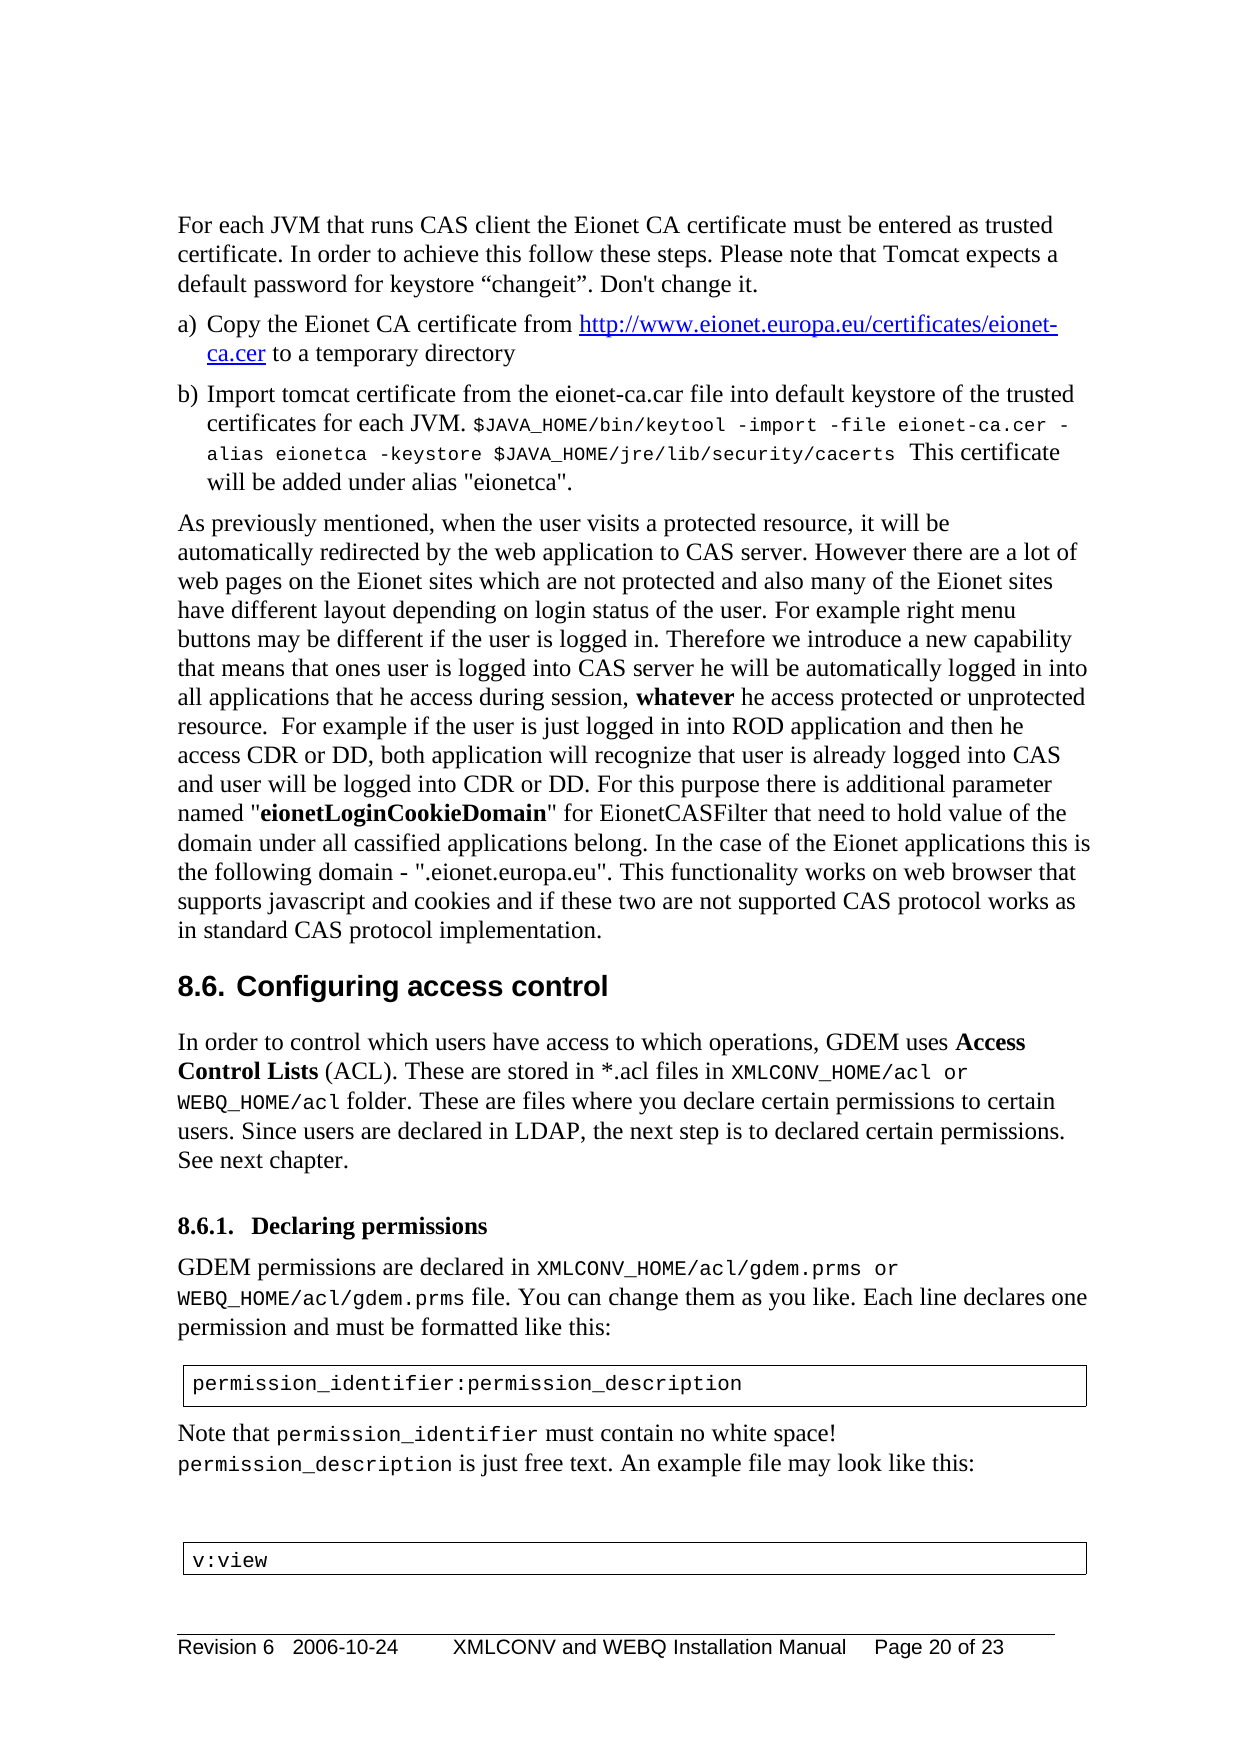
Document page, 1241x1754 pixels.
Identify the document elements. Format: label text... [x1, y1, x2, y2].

text v:view [184, 1543, 1086, 1574]
text permission_identifier:permission_description [184, 1366, 1086, 1406]
subtitle Declaring permissions [177, 1211, 1092, 1240]
list Import tomcat certificate from the eionet-ca.car file into default keystore of the trusted certificates for each JVM. $JAVA_HOME/bin/keytool -import -file eionet-ca.cer -alias eionetca -keystore $JAVA_HOME/jre/lib/security/cacerts This certificate will be added under alias "eionetca". [177, 379, 1092, 496]
text GDEM permissions are declared in XMLCONV_HOME/acl/gdem.prms or WEBQ_HOME/acl/gdem.prms file. You can change them as you like. Each line declares one permission and must be formatted like this: [177, 1252, 1092, 1341]
text Note that permission_identifier must contain no white space! permission_description is just free text. An example file may look like this: [177, 1418, 1092, 1478]
text In order to control which users have access to which operations, GDEM uses Access Control Lists (ACL). These are stored in *.acl files in XMLCONV_HOME/acl or WEBQ_HOME/acl folder. These are files where you declare certain permissions to certain users. Since users are declared in LDAP, the next step is to declared certain permissions. See next chapter. [177, 1027, 1092, 1174]
text For each JVM that runs CAS client the Eionet CA certificate must be entered as trusted certificate. In order to achieve this follow these steps. Please note that Tomcat expects a default password for keystore “changeit”. Don't change it. [177, 210, 1092, 297]
text As previously mentioned, when the user visits a protected resource, it will be automatically redirected by the web application to CAS server. However there are a lot of web pages on the Eionet sites which are not protected and also many of the Eionet sites have different layout depending on login status of the user. For example right menu buttons may be different if the user is logged in. Therefore we introduce a new capability that means that ones user is logged into CAS server he will be automatically logged in into all applications that he access during session, whatever he access protected or unprotected resource. For example if the user is just logged in into ROD application and then he access CDR or DD, both application will recognize that user is already logged into CAS and user will be logged into CDR or DD. For this purpose there is additional parameter named "eionetLoginCookieDomain" for EionetCASFilter that need to hold value of the domain under all cassified applications belong. In the case of the Eionet applications this is the following domain - ".eionet.europa.eu". This functionality works on web browser that supports javascript and cookies and if these two are not supported CAS protocol works as in standard CAS protocol implementation. [177, 508, 1092, 944]
subtitle Configuring access control [177, 968, 1092, 1002]
list Copy the Eionet CA certificate from http://www.eionet.europa.eu/certificates/eionet-ca.cer to a temporary directory [177, 309, 1092, 367]
